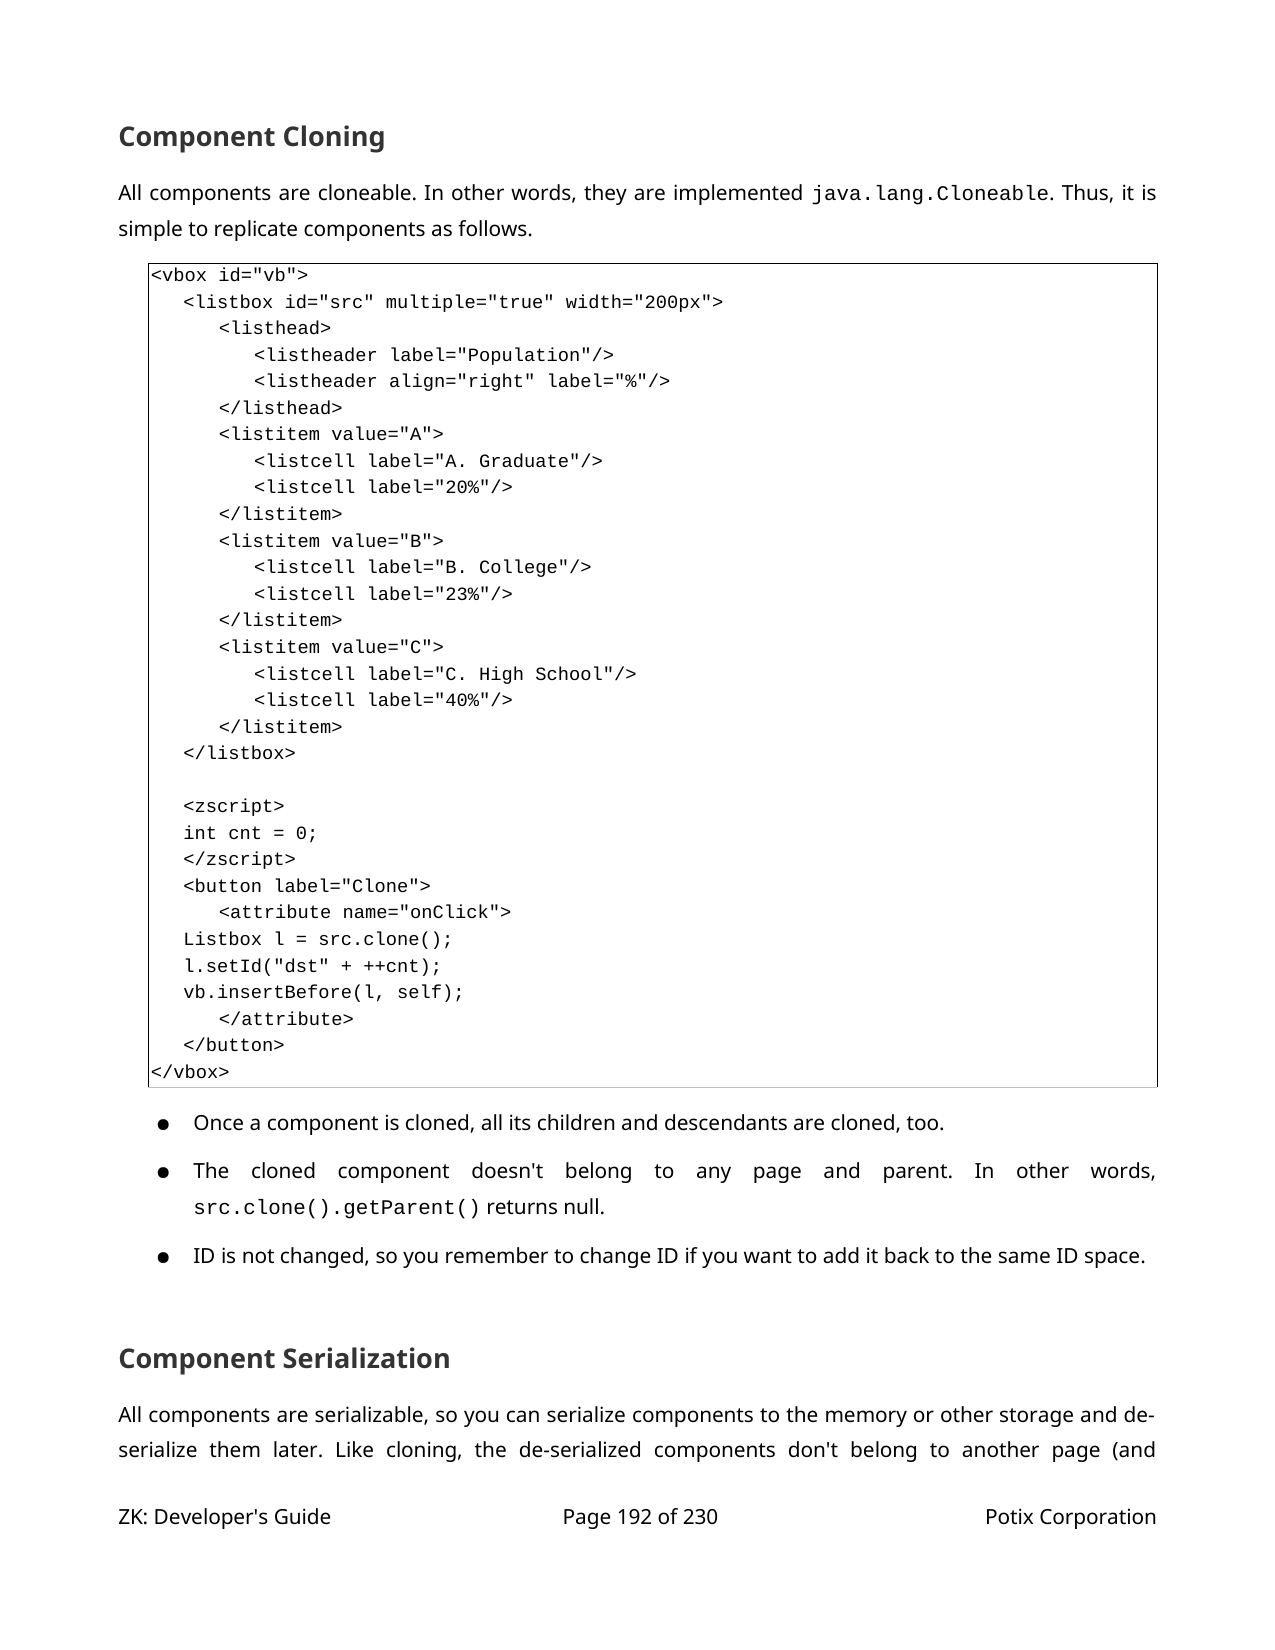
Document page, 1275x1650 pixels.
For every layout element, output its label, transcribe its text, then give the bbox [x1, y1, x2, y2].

text All components are cloneable. In other words, they are implemented java.lang.Cloneable. Thus, it is simple to replicate components as follows. [118, 178, 1157, 242]
subtitle Component Serialization [118, 1340, 1157, 1377]
subtitle Component Cloning [118, 118, 1157, 155]
list The cloned component doesn't belong to any page and parent. In other words, src.clone().getParent() returns null. [156, 1157, 1157, 1220]
text All components are serializable, so you can serialize components to the memory or other storage and de-serialize them later. Like cloning, the de-serialized components don't belong to another page (and [118, 1400, 1157, 1464]
list Once a component is cloned, all its children and descendants are cloned, too. [156, 1108, 1157, 1136]
text <vbox id="vb"> <listbox id="src" multiple="true" width="200px"> <listhead> <listheader label="Population"/> <listheader align="right" label="%"/> </listhead> <listitem value="A"> <listcell label="A. Graduate"/> <listcell label="20%"/> </listitem> <listitem value="B"> <listcell label="B. College"/> <listcell label="23%"/> </listitem> <listitem value="C"> <listcell label="C. High School"/> <listcell label="40%"/> </listitem> </listbox> <zscript> int cnt = 0; </zscript> <button label="Clone"> <attribute name="onClick"> Listbox l = src.clone(); l.setId("dst" + ++cnt); vb.insertBefore(l, self); </attribute> </button> </vbox> [149, 264, 1157, 1087]
list ID is not changed, so you remember to change ID if you want to add it back to the same ID space. [156, 1241, 1157, 1269]
